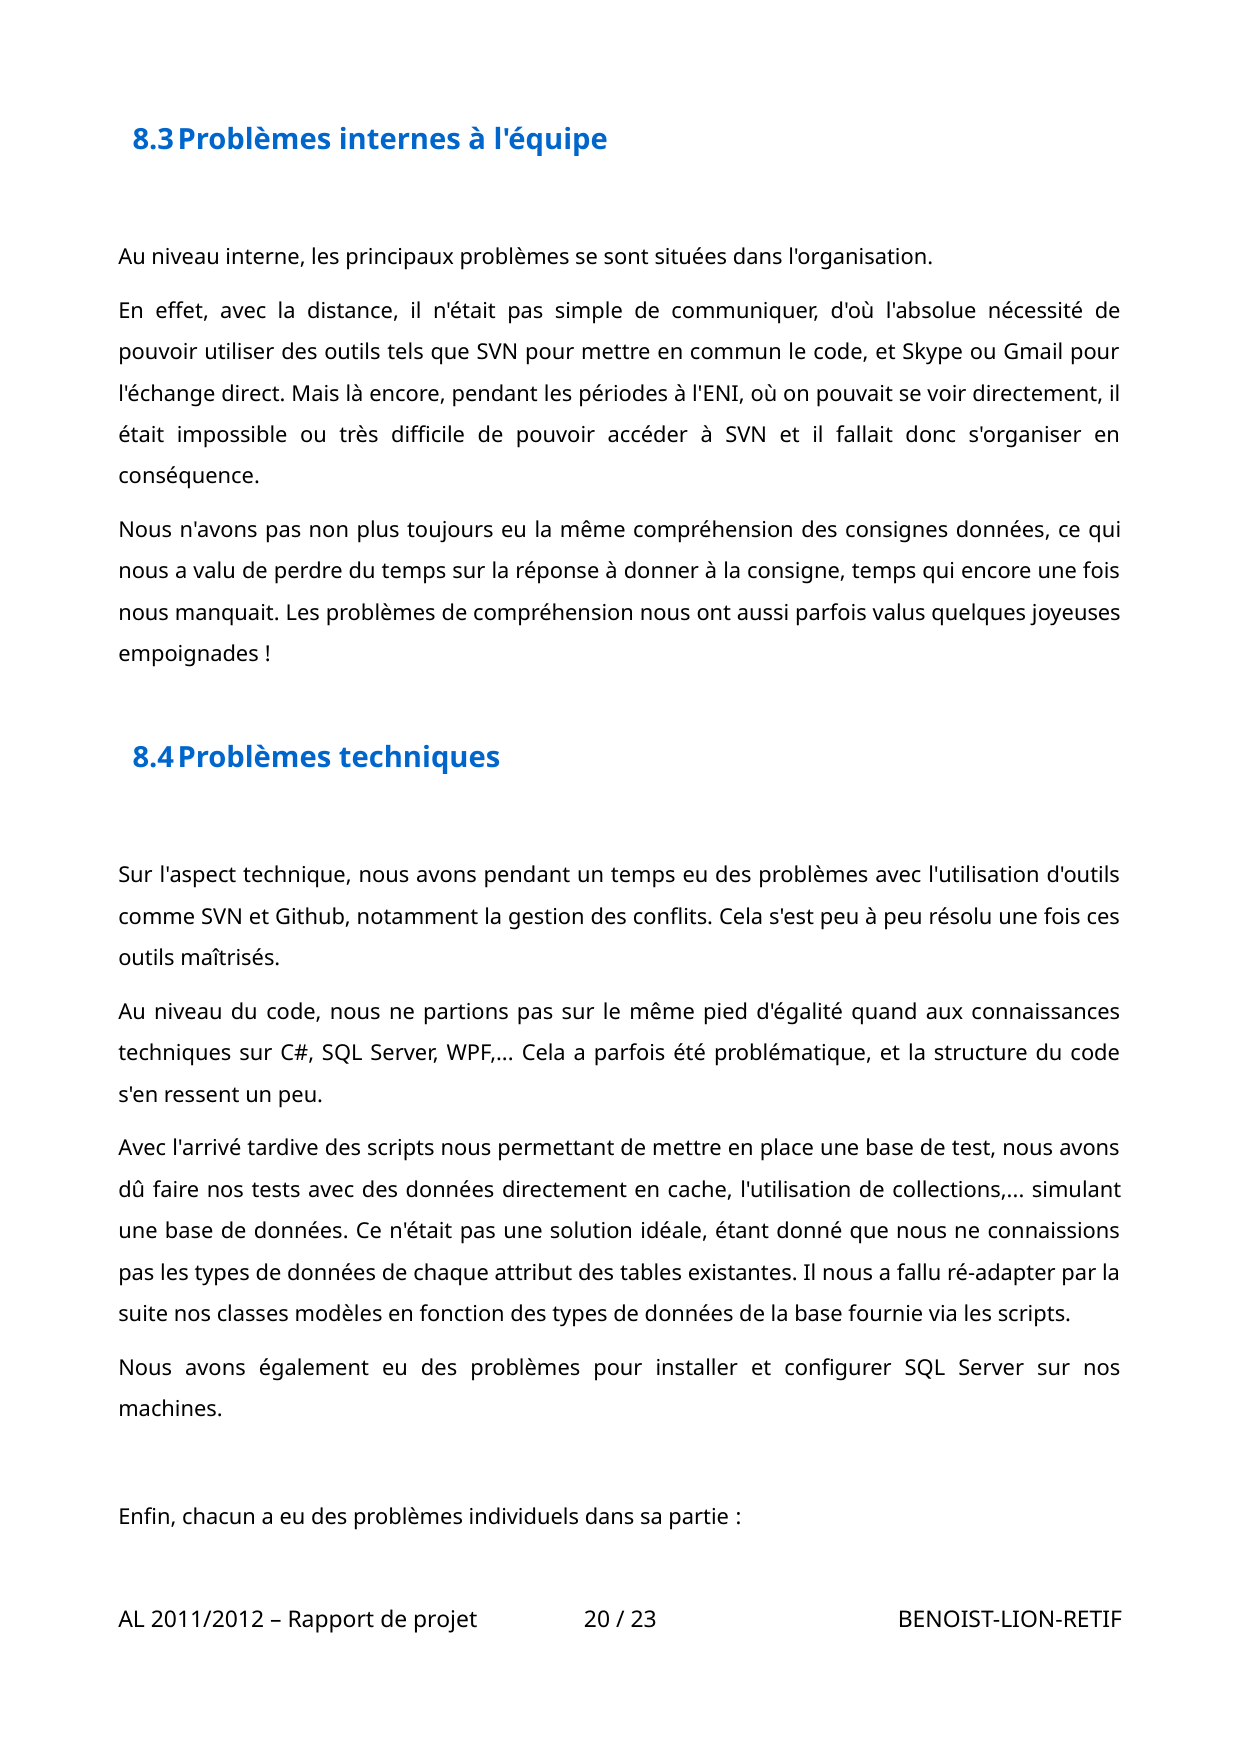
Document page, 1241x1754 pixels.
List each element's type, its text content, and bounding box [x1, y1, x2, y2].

text Au niveau interne, les principaux problèmes se sont situées dans l'organisation. [118, 231, 1122, 273]
text En effet, avec la distance, il n'était pas simple de communiquer, d'où l'absolue nécessité de pouvoir utiliser des outils tels que SVN pour mettre en commun le code, et Skype ou Gmail pour l'échange direct. Mais là encore, pendant les périodes à l'ENI, où on pouvait se voir directement, il était impossible ou très difficile de pouvoir accéder à SVN et il fallait donc s'organiser en conséquence. [118, 285, 1122, 492]
text Avec l'arrivé tardive des scripts nous permettant de mettre en place une base de test, nous avons dû faire nos tests avec des données directement en cache, l'utilisation de collections,... simulant une base de données. Ce n'était pas une solution idéale, étant donné que nous ne connaissions pas les types de données de chaque attribut des tables existantes. Il nous a fallu ré-adapter par la suite nos classes modèles en fonction des types de données de la base fournie via les scripts. [118, 1123, 1122, 1329]
subtitle 8.3 Problèmes internes à l'équipe [132, 118, 1122, 158]
text Sur l'aspect technique, nous avons pendant un temps eu des problèmes avec l'utilisation d'outils comme SVN et Github, notamment la gestion des conflits. Cela s'est peu à peu résolu une fois ces outils maîtrisés. [118, 850, 1122, 974]
text Enfin, chacun a eu des problèmes individuels dans sa partie : [118, 1491, 1122, 1532]
text Nous n'avons pas non plus toujours eu la même compréhension des consignes données, ce qui nous a valu de perdre du temps sur la réponse à donner à la consigne, temps qui encore une fois nous manquait. Les problèmes de compréhension nous ont aussi parfois valus quelques joyeuses empoignades ! [118, 504, 1122, 670]
subtitle 8.4 Problèmes techniques [132, 736, 1122, 776]
text Nous avons également eu des problèmes pour installer et configurer SQL Server sur nos machines. [118, 1342, 1122, 1425]
text Au niveau du code, nous ne partions pas sur le même pied d'égalité quand aux connaissances techniques sur C#, SQL Server, WPF,... Cela a parfois été problématique, et la structure du code s'en ressent un peu. [118, 986, 1122, 1110]
